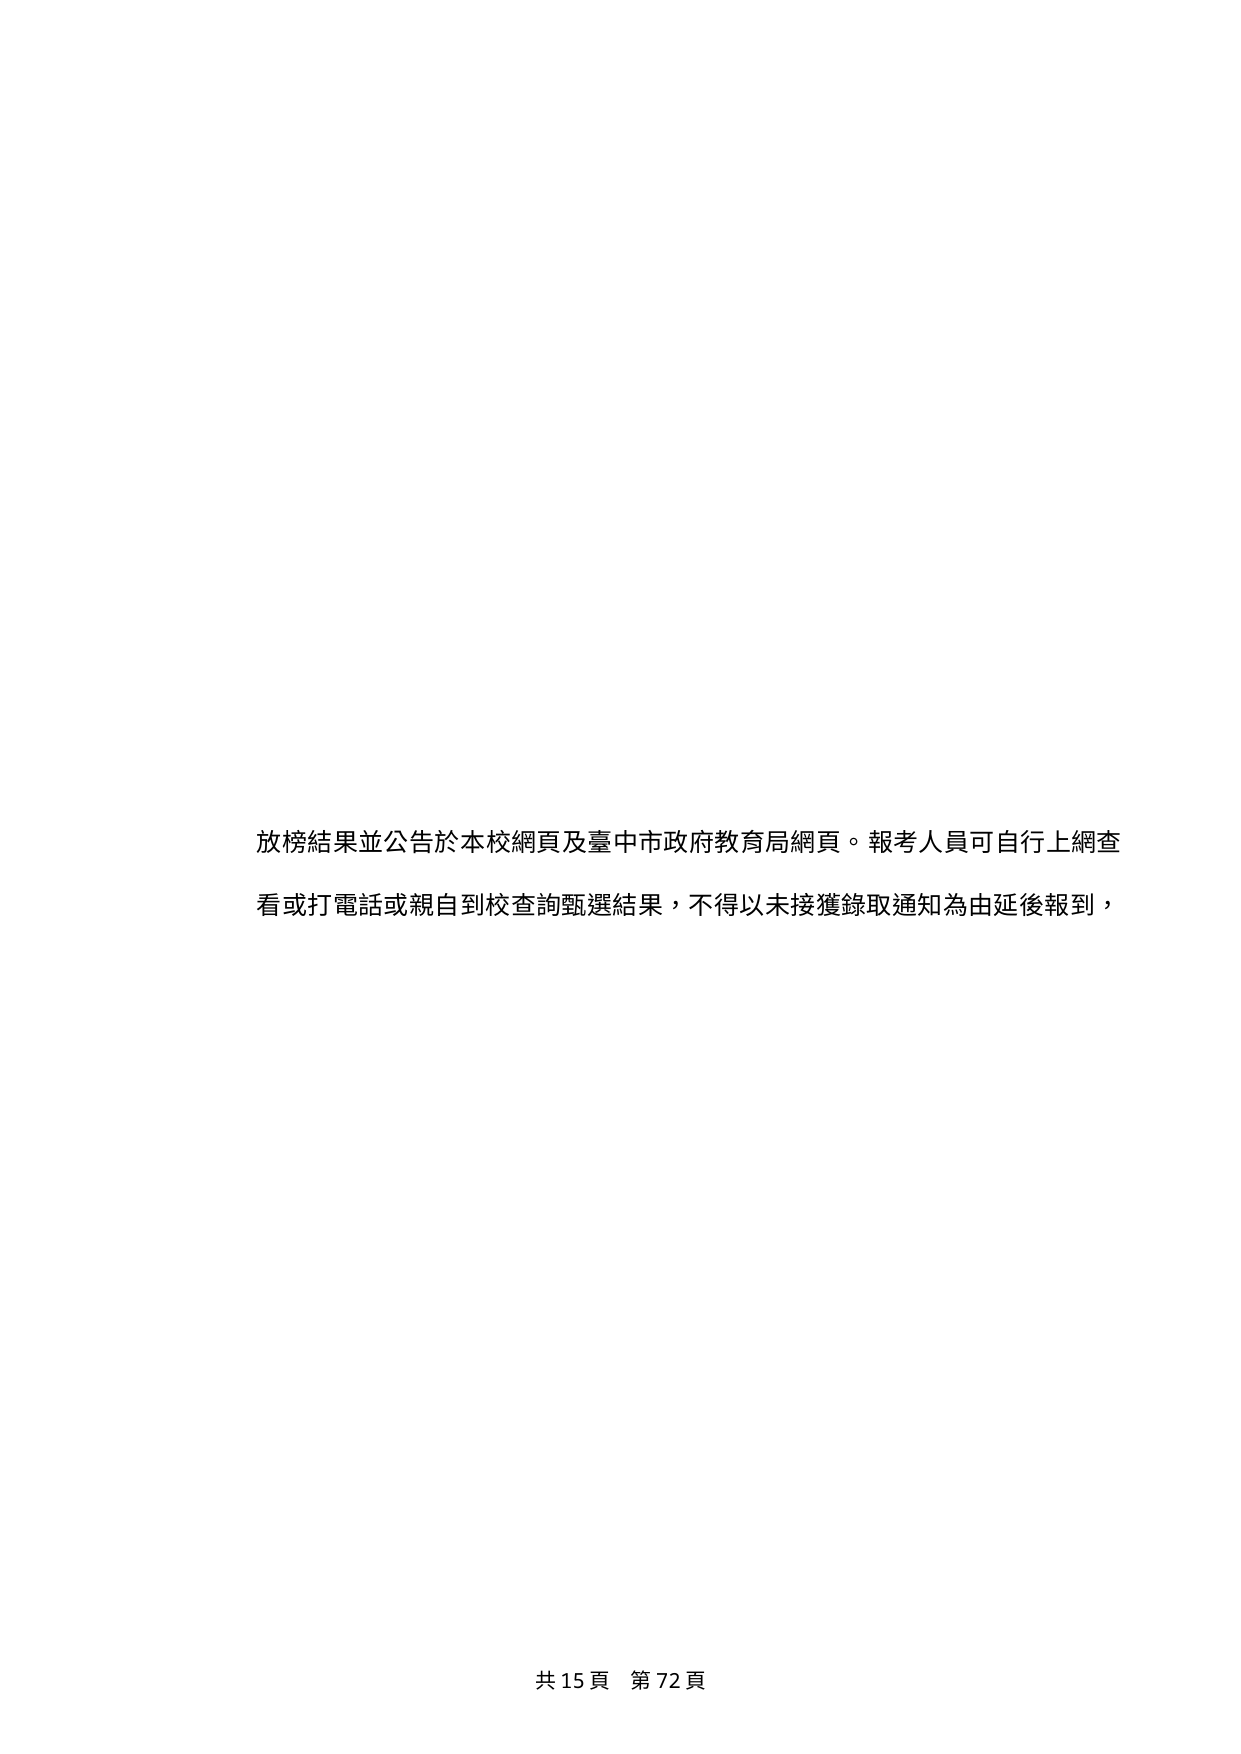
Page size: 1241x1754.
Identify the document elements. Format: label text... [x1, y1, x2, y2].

text 放榜結果並公告於本校網頁及臺中市政府教育局網頁。報考人員可自行上網查看或打電話或親自到校查詢甄選結果，不得以未接獲錄取通知為由延後報到， [257, 799, 1122, 924]
